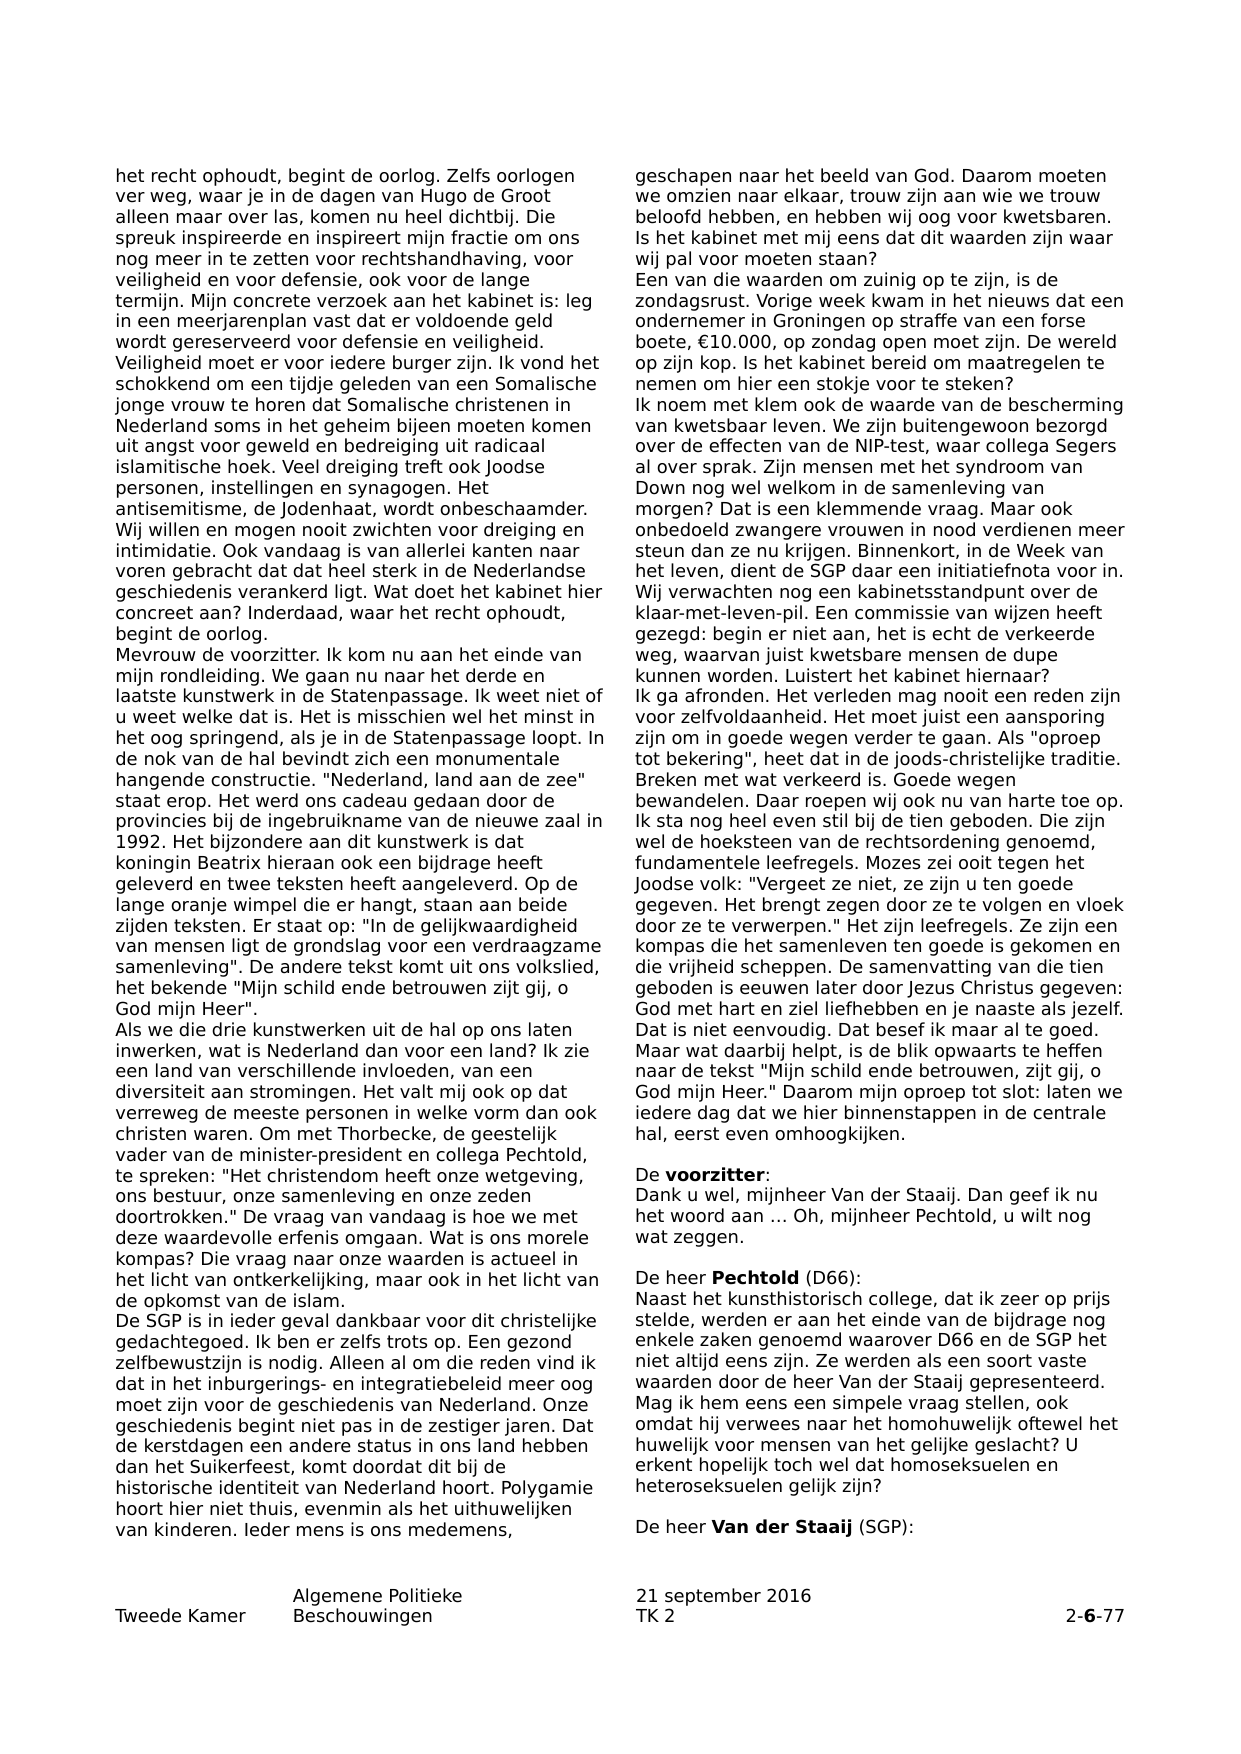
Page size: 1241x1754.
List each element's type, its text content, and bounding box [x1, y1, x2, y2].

text het recht ophoudt, begint de oorlog. Zelfs oorlogen ver weg, waar je in de dagen van Hugo de Groot alleen maar over las, komen nu heel dichtbij. Die spreuk inspireerde en inspireert mijn fractie om ons nog meer in te zetten voor rechtshandhaving, voor veiligheid en voor defensie, ook voor de lange termijn. Mijn concrete verzoek aan het kabinet is: leg in een meerjarenplan vast dat er voldoende geld wordt gereserveerd voor defensie en veiligheid. Veiligheid moet er voor iedere burger zijn. Ik vond het schokkend om een tijdje geleden van een Somalische jonge vrouw te horen dat Somalische christenen in Nederland soms in het geheim bijeen moeten komen uit angst voor geweld en bedreiging uit radicaal islamitische hoek. Veel dreiging treft ook Joodse personen, instellingen en synagogen. Het antisemitisme, de Jodenhaat, wordt onbeschaamder. Wij willen en mogen nooit zwichten voor dreiging en intimidatie. Ook vandaag is van allerlei kanten naar voren gebracht dat dat heel sterk in de Nederlandse geschiedenis verankerd ligt. Wat doet het kabinet hier concreet aan? Inderdaad, waar het recht ophoudt, begint de oorlog. [115, 165, 605, 644]
text geschapen naar het beeld van God. Daarom moeten we omzien naar elkaar, trouw zijn aan wie we trouw beloofd hebben, en hebben wij oog voor kwetsbaren. Is het kabinet met mij eens dat dit waarden zijn waar wij pal voor moeten staan? [635, 165, 1125, 269]
text De heer Van der Staaij (SGP): [635, 1517, 1125, 1537]
text De voorzitter: [635, 1164, 1125, 1185]
text De heer Pechtold (D66): [635, 1268, 1125, 1288]
text De SGP is in ieder geval dankbaar voor dit christelijke gedachtegoed. Ik ben er zelfs trots op. Een gezond zelfbewustzijn is nodig. Alleen al om die reden vind ik dat in het inburgerings- en integratiebeleid meer oog moet zijn voor de geschiedenis van Nederland. Onze geschiedenis begint niet pas in de zestiger jaren. Dat de kerstdagen een andere status in ons land hebben dan het Suikerfeest, komt doordat dit bij de historische identiteit van Nederland hoort. Polygamie hoort hier niet thuis, evenmin als het uithuwelijken van kinderen. Ieder mens is ons medemens, [115, 1311, 605, 1540]
text Mevrouw de voorzitter. Ik kom nu aan het einde van mijn rondleiding. We gaan nu naar het derde en laatste kunstwerk in de Statenpassage. Ik weet niet of u weet welke dat is. Het is misschien wel het minst in het oog springend, als je in de Statenpassage loopt. In de nok van de hal bevindt zich een monumentale hangende constructie. "Nederland, land aan de zee" staat erop. Het werd ons cadeau gedaan door de provincies bij de ingebruikname van de nieuwe zaal in 1992. Het bijzondere aan dit kunstwerk is dat koningin Beatrix hieraan ook een bijdrage heeft geleverd en twee teksten heeft aangeleverd. Op de lange oranje wimpel die er hangt, staan aan beide zijden teksten. Er staat op: "In de gelijkwaardigheid van mensen ligt de grondslag voor een verdraagzame samenleving". De andere tekst komt uit ons volkslied, het bekende "Mijn schild ende betrouwen zijt gij, o God mijn Heer". [115, 644, 605, 1019]
text Ik sta nog heel even stil bij de tien geboden. Die zijn wel de hoeksteen van de rechtsordening genoemd, fundamentele leefregels. Mozes zei ooit tegen het Joodse volk: "Vergeet ze niet, ze zijn u ten goede gegeven. Het brengt zegen door ze te volgen en vloek door ze te verwerpen." Het zijn leefregels. Ze zijn een kompas die het samenleven ten goede is gekomen en die vrijheid scheppen. De samenvatting van die tien geboden is eeuwen later door Jezus Christus gegeven: God met hart en ziel liefhebben en je naaste als jezelf. Dat is niet eenvoudig. Dat besef ik maar al te goed. Maar wat daarbij helpt, is de blik opwaarts te heffen naar de tekst "Mijn schild ende betrouwen, zijt gij, o God mijn Heer." Daarom mijn oproep tot slot: laten we iedere dag dat we hier binnenstappen in de centrale hal, eerst even omhoogkijken. [635, 811, 1125, 1144]
text Naast het kunsthistorisch college, dat ik zeer op prijs stelde, werden er aan het einde van de bijdrage nog enkele zaken genoemd waarover D66 en de SGP het niet altijd eens zijn. Ze werden als een soort vaste waarden door de heer Van der Staaij gepresenteerd. Mag ik hem eens een simpele vraag stellen, ook omdat hij verwees naar het homohuwelijk oftewel het huwelijk voor mensen van het gelijke geslacht? U erkent hopelijk toch wel dat homoseksuelen en heteroseksuelen gelijk zijn? [635, 1288, 1125, 1497]
text Dank u wel, mijnheer Van der Staaij. Dan geef ik nu het woord aan … Oh, mijnheer Pechtold, u wilt nog wat zeggen. [635, 1185, 1125, 1248]
text Als we die drie kunstwerken uit de hal op ons laten inwerken, wat is Nederland dan voor een land? Ik zie een land van verschillende invloeden, van een diversiteit aan stromingen. Het valt mij ook op dat verreweg de meeste personen in welke vorm dan ook christen waren. Om met Thorbecke, de geestelijk vader van de minister-president en collega Pechtold, te spreken: "Het christendom heeft onze wetgeving, ons bestuur, onze samenleving en onze zeden doortrokken." De vraag van vandaag is hoe we met deze waardevolle erfenis omgaan. Wat is ons morele kompas? Die vraag naar onze waarden is actueel in het licht van ontkerkelijking, maar ook in het licht van de opkomst van de islam. [115, 1019, 605, 1311]
text Ik noem met klem ook de waarde van de bescherming van kwetsbaar leven. We zijn buitengewoon bezorgd over de effecten van de NIP-test, waar collega Segers al over sprak. Zijn mensen met het syndroom van Down nog wel welkom in de samenleving van morgen? Dat is een klemmende vraag. Maar ook onbedoeld zwangere vrouwen in nood verdienen meer steun dan ze nu krijgen. Binnenkort, in de Week van het leven, dient de SGP daar een initiatiefnota voor in. Wij verwachten nog een kabinetsstandpunt over de klaar-met-leven-pil. Een commissie van wijzen heeft gezegd: begin er niet aan, het is echt de verkeerde weg, waarvan juist kwetsbare mensen de dupe kunnen worden. Luistert het kabinet hiernaar? [635, 394, 1125, 686]
text Een van die waarden om zuinig op te zijn, is de zondagsrust. Vorige week kwam in het nieuws dat een ondernemer in Groningen op straffe van een forse boete, €10.000, op zondag open moet zijn. De wereld op zijn kop. Is het kabinet bereid om maatregelen te nemen om hier een stokje voor te steken? [635, 269, 1125, 394]
text Ik ga afronden. Het verleden mag nooit een reden zijn voor zelfvoldaanheid. Het moet juist een aansporing zijn om in goede wegen verder te gaan. Als "oproep tot bekering", heet dat in de joods-christelijke traditie. Breken met wat verkeerd is. Goede wegen bewandelen. Daar roepen wij ook nu van harte toe op. [635, 686, 1125, 811]
